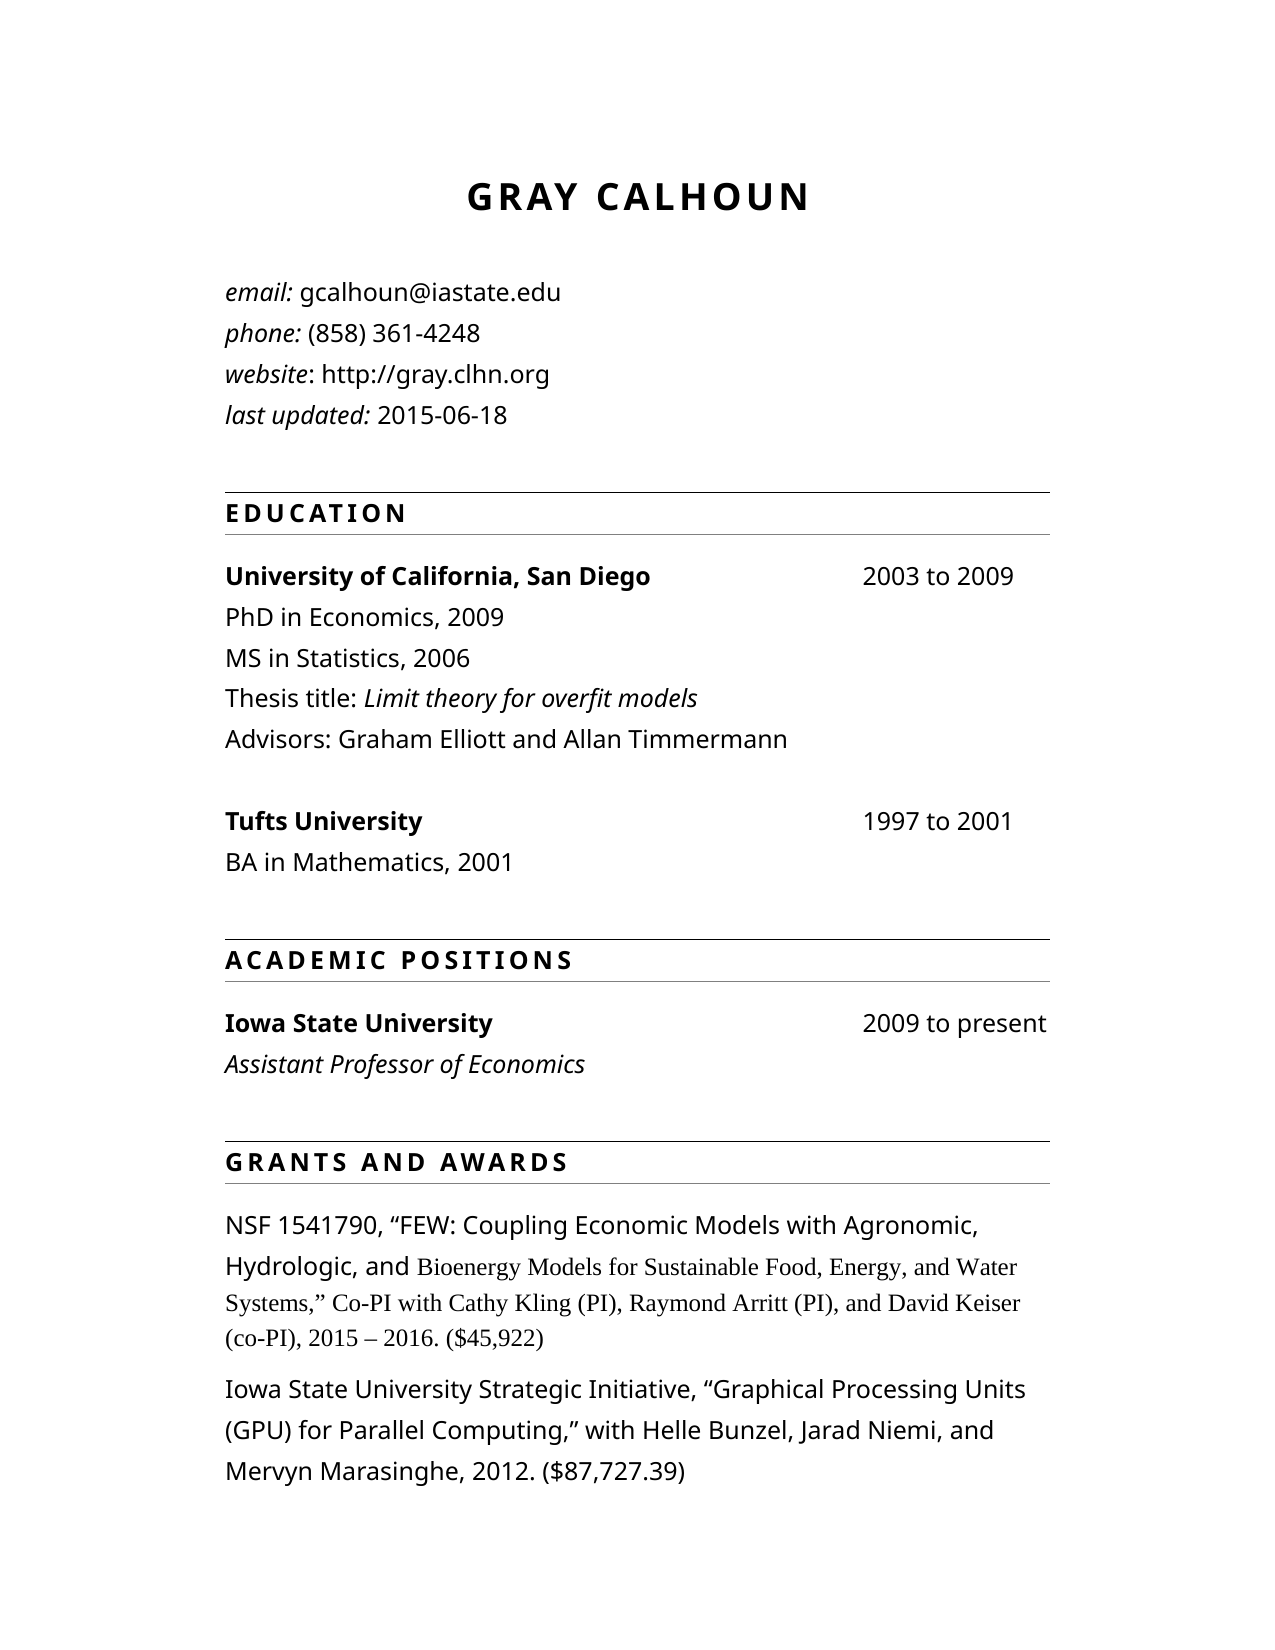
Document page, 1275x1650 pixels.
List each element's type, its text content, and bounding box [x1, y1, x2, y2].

subtitle GRAY CALHOUN [225, 187, 1050, 217]
text GRANTS AND AWARDS [225, 1142, 1050, 1183]
text EDUCATION [225, 493, 1050, 534]
text Advisors: Graham Elliott and Allan Timmermann [225, 722, 1050, 756]
text PhD in Economics, 2009 [225, 599, 1050, 633]
text website: http://gray.clhn.org [206, 357, 1050, 391]
text Iowa State University 2009 to present [225, 1006, 1050, 1040]
text University of California, San Diego 2003 to 2009 [225, 559, 1050, 593]
text phone: (858) 361-4248 [206, 316, 1050, 350]
text Iowa State University Strategic Initiative, “Graphical Processing Units (GPU) for Parallel Computing,” with Helle Bunzel, Jarad Niemi, and Mervyn Marasinghe, 2012. ($87,727.39) [225, 1372, 1050, 1488]
text last updated: 2015-06-18 [206, 397, 1050, 432]
text Tufts University 1997 to 2001 [225, 804, 1050, 838]
text ACADEMIC POSITIONS [225, 940, 1050, 981]
text BA in Mathematics, 2001 [225, 844, 1050, 878]
text MS in Statistics, 2006 [225, 640, 1050, 674]
text Assistant Professor of Economics [225, 1046, 1050, 1081]
text NSF 1541790, “FEW: Coupling Economic Models with Agronomic, Hydrologic, and Bioenergy Models for Sustainable Food, Energy, and Water Systems,” Co-PI with Cathy Kling (PI), Raymond Arritt (PI), and David Keiser (co-PI), 2015 – 2016. ($45,922) [225, 1208, 1050, 1351]
text email: gcalhoun@iastate.edu [206, 275, 1050, 309]
text Thesis title: Limit theory for overfit models [225, 681, 1050, 715]
